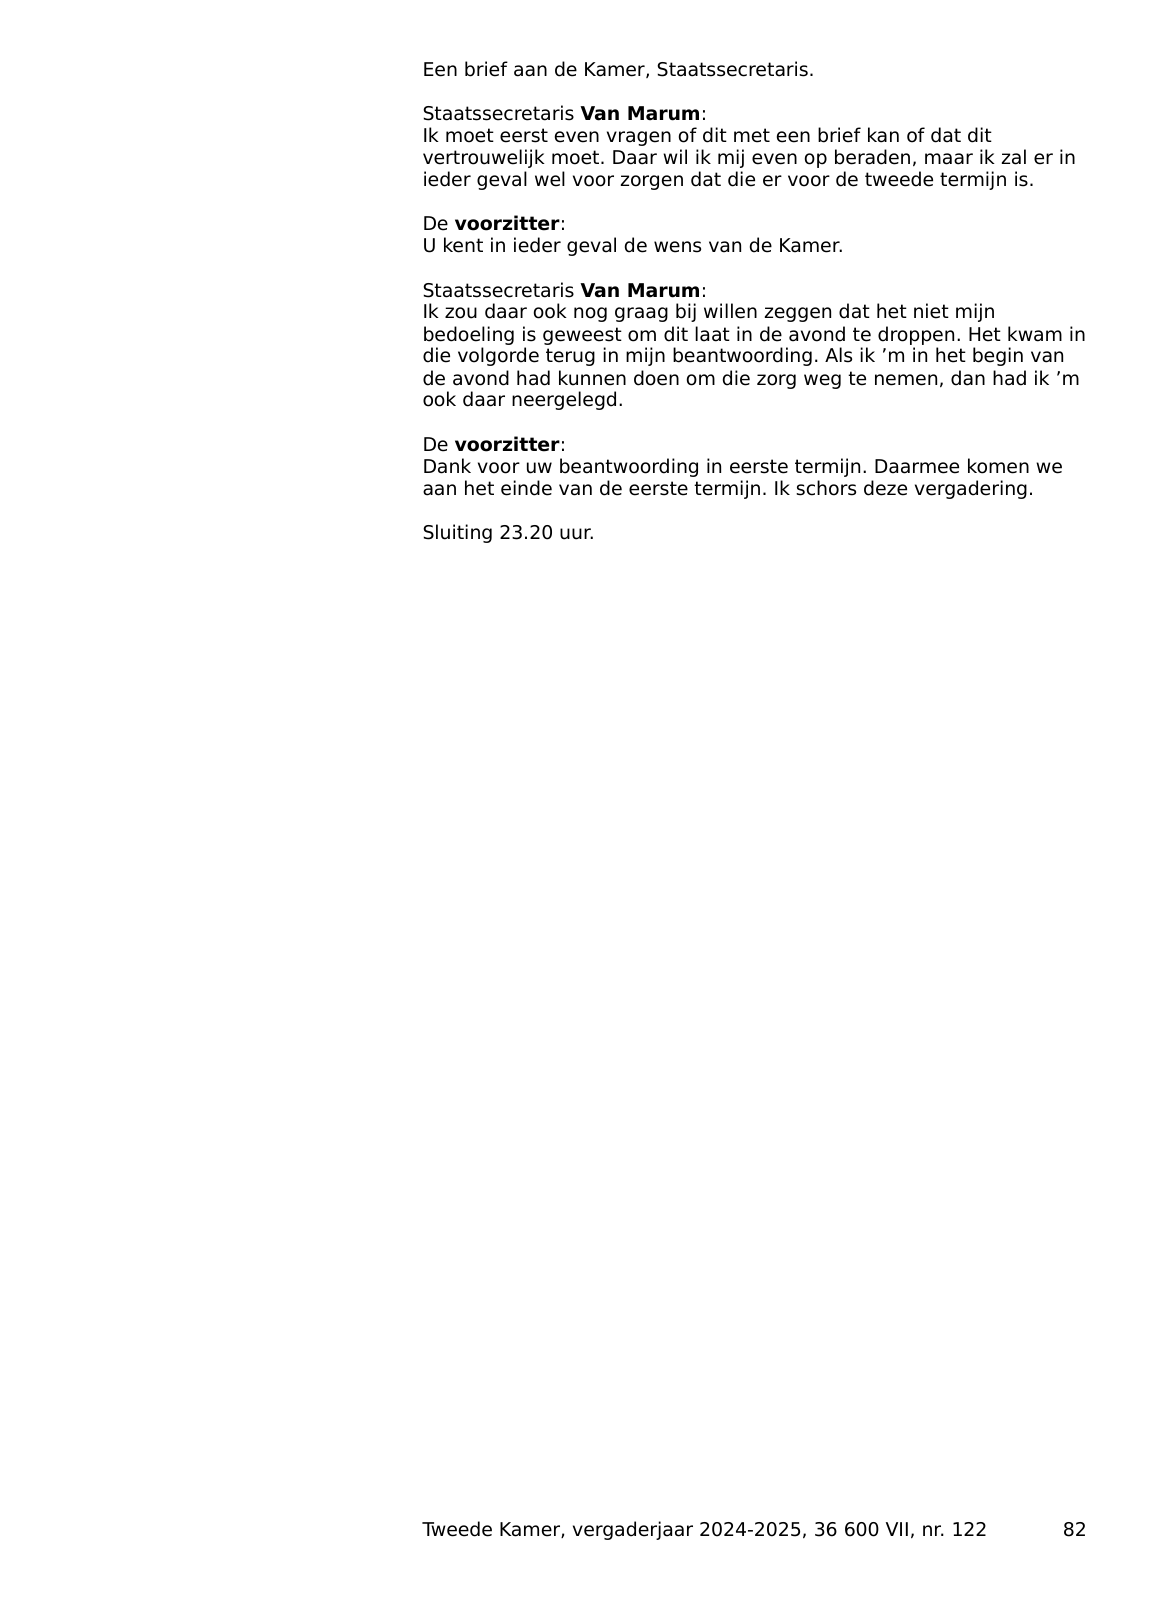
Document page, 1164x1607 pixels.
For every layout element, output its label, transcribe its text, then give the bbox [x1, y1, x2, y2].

text U kent in ieder geval de wens van de Kamer. [422, 235, 1087, 257]
text Sluiting 23.20 uur. [422, 522, 1087, 544]
text Ik moet eerst even vragen of dit met een brief kan of dat dit vertrouwelijk moet. Daar wil ik mij even op beraden, maar ik zal er in ieder geval wel voor zorgen dat die er voor de tweede termijn is. [422, 125, 1087, 191]
text De voorzitter: [422, 213, 1087, 235]
text Ik zou daar ook nog graag bij willen zeggen dat het niet mijn bedoeling is geweest om dit laat in de avond te droppen. Het kwam in die volgorde terug in mijn beantwoording. Als ik ’m in het begin van de avond had kunnen doen om die zorg weg te nemen, dan had ik ’m ook daar neergelegd. [422, 301, 1087, 411]
text De voorzitter: [422, 433, 1087, 456]
text Staatssecretaris Van Marum: [422, 279, 1087, 301]
text Dank voor uw beantwoording in eerste termijn. Daarmee komen we aan het einde van de eerste termijn. Ik schors deze vergadering. [422, 456, 1087, 499]
text Een brief aan de Kamer, Staatssecretaris. [422, 59, 1087, 81]
text Staatssecretaris Van Marum: [422, 103, 1087, 125]
